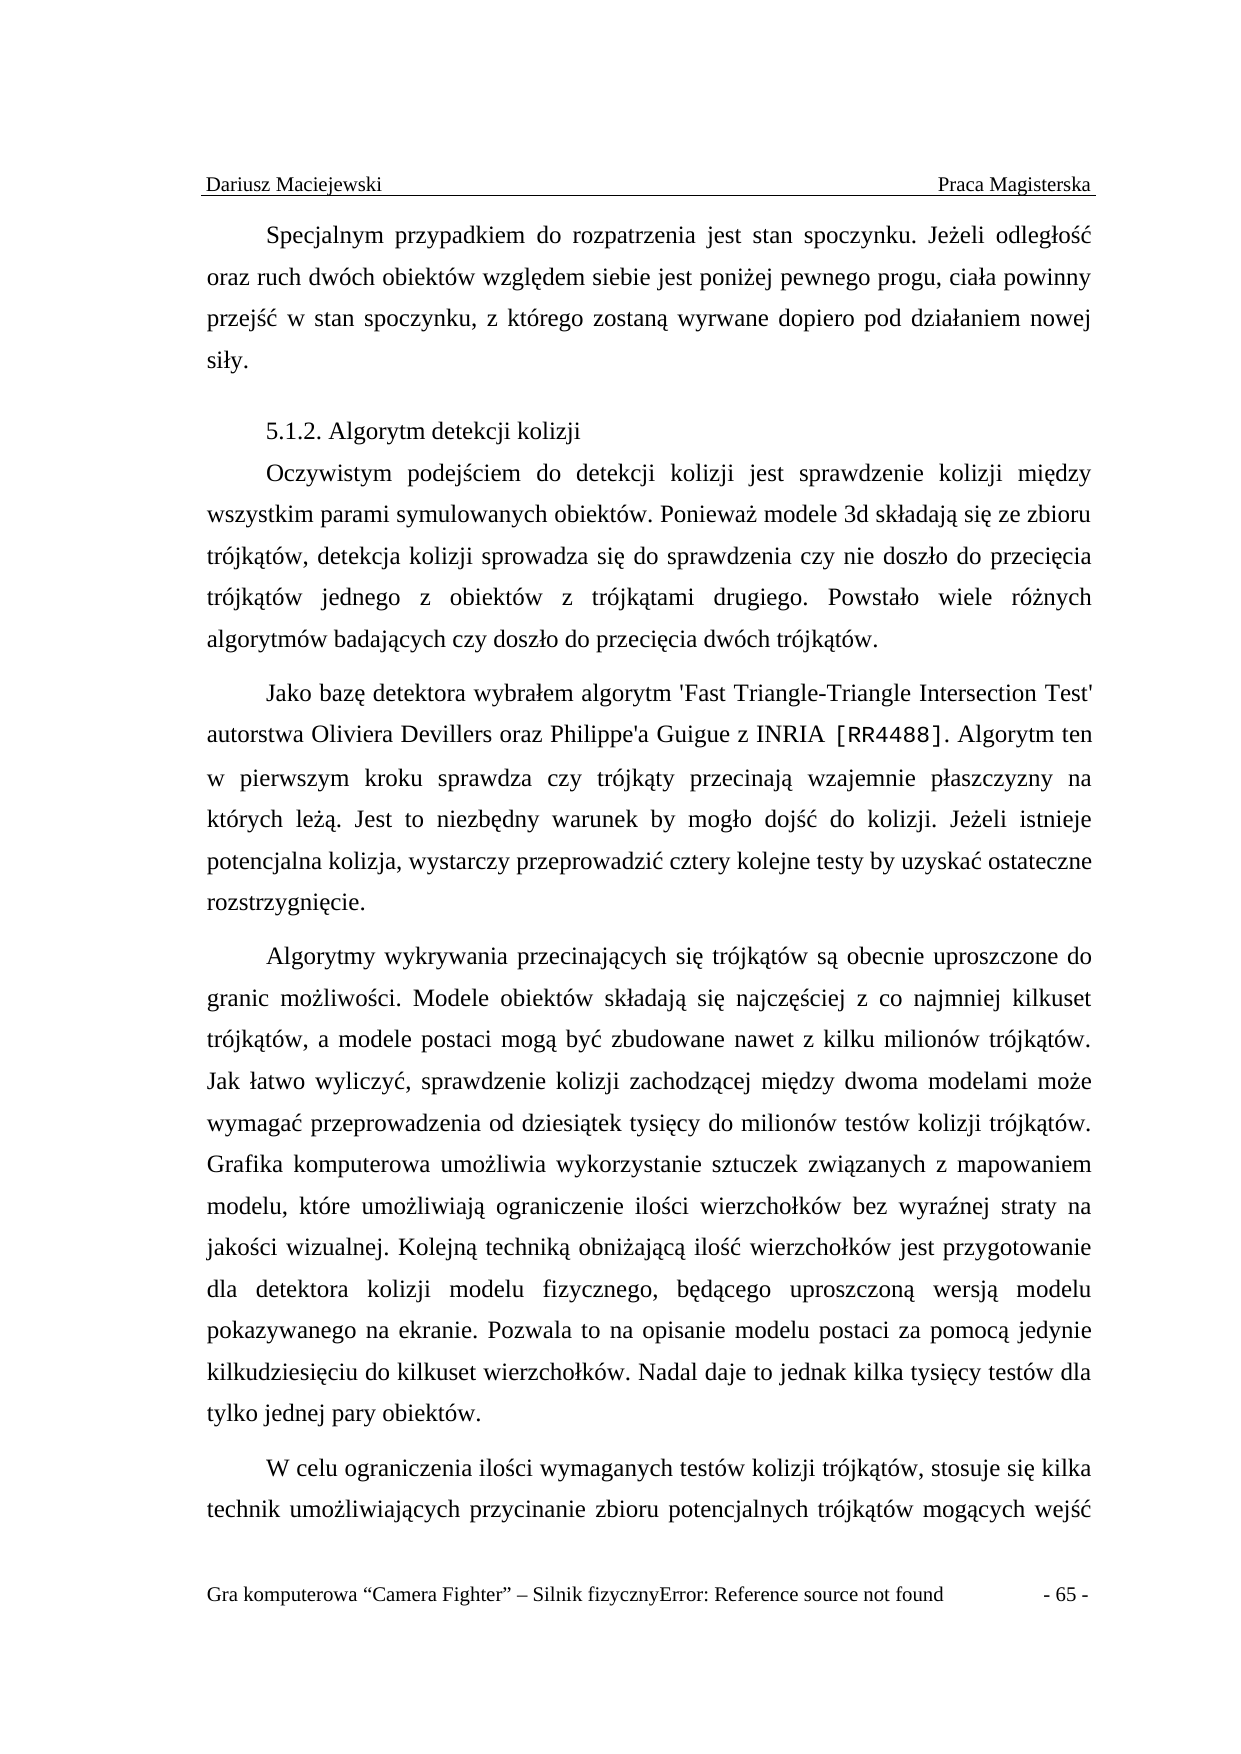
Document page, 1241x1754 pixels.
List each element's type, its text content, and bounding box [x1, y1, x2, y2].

text Oczywistym podejściem do detekcji kolizji jest sprawdzenie kolizji między wszystkim parami symulowanych obiektów. Ponieważ modele 3d składają się ze zbioru trójkątów, detekcja kolizji sprowadza się do sprawdzenia czy nie doszło do przecięcia trójkątów jednego z obiektów z trójkątami drugiego. Powstało wiele różnych algorytmów badających czy doszło do przecięcia dwóch trójkątów. [207, 459, 1092, 653]
text W celu ograniczenia ilości wymaganych testów kolizji trójkątów, stosuje się kilka technik umożliwiających przycinanie zbioru potencjalnych trójkątów mogących wejść [207, 1454, 1092, 1523]
text Specjalnym przypadkiem do rozpatrzenia jest stan spoczynku. Jeżeli odległość oraz ruch dwóch obiektów względem siebie jest poniżej pewnego progu, ciała powinny przejść w stan spoczynku, z którego zostaną wyrwane dopiero pod działaniem nowej siły. [207, 221, 1092, 374]
subtitle Algorytm detekcji kolizji [207, 417, 1092, 445]
text Algorytmy wykrywania przecinających się trójkątów są obecnie uproszczone do granic możliwości. Modele obiektów składają się najczęściej z co najmniej kilkuset trójkątów, a modele postaci mogą być zbudowane nawet z kilku milionów trójkątów. Jak łatwo wyliczyć, sprawdzenie kolizji zachodzącej między dwoma modelami może wymagać przeprowadzenia od dziesiątek tysięcy do milionów testów kolizji trójkątów. Grafika komputerowa umożliwia wykorzystanie sztuczek związanych z mapowaniem modelu, które umożliwiają ograniczenie ilości wierzchołków bez wyraźnej straty na jakości wizualnej. Kolejną techniką obniżającą ilość wierzchołków jest przygotowanie dla detektora kolizji modelu fizycznego, będącego uproszczoną wersją modelu pokazywanego na ekranie. Pozwala to na opisanie modelu postaci za pomocą jedynie kilkudziesięciu do kilkuset wierzchołków. Nadal daje to jednak kilka tysięcy testów dla tylko jednej pary obiektów. [207, 942, 1092, 1427]
text Jako bazę detektora wybrałem algorytm 'Fast Triangle-Triangle Intersection Test' autorstwa Oliviera Devillers oraz Philippe'a Guigue z INRIA [RR4488]. Algorytm ten w pierwszym kroku sprawdza czy trójkąty przecinają wzajemnie płaszczyzny na których leżą. Jest to niezbędny warunek by mogło dojść do kolizji. Jeżeli istnieje potencjalna kolizja, wystarczy przeprowadzić cztery kolejne testy by uzyskać ostateczne rozstrzygnięcie. [207, 679, 1092, 916]
